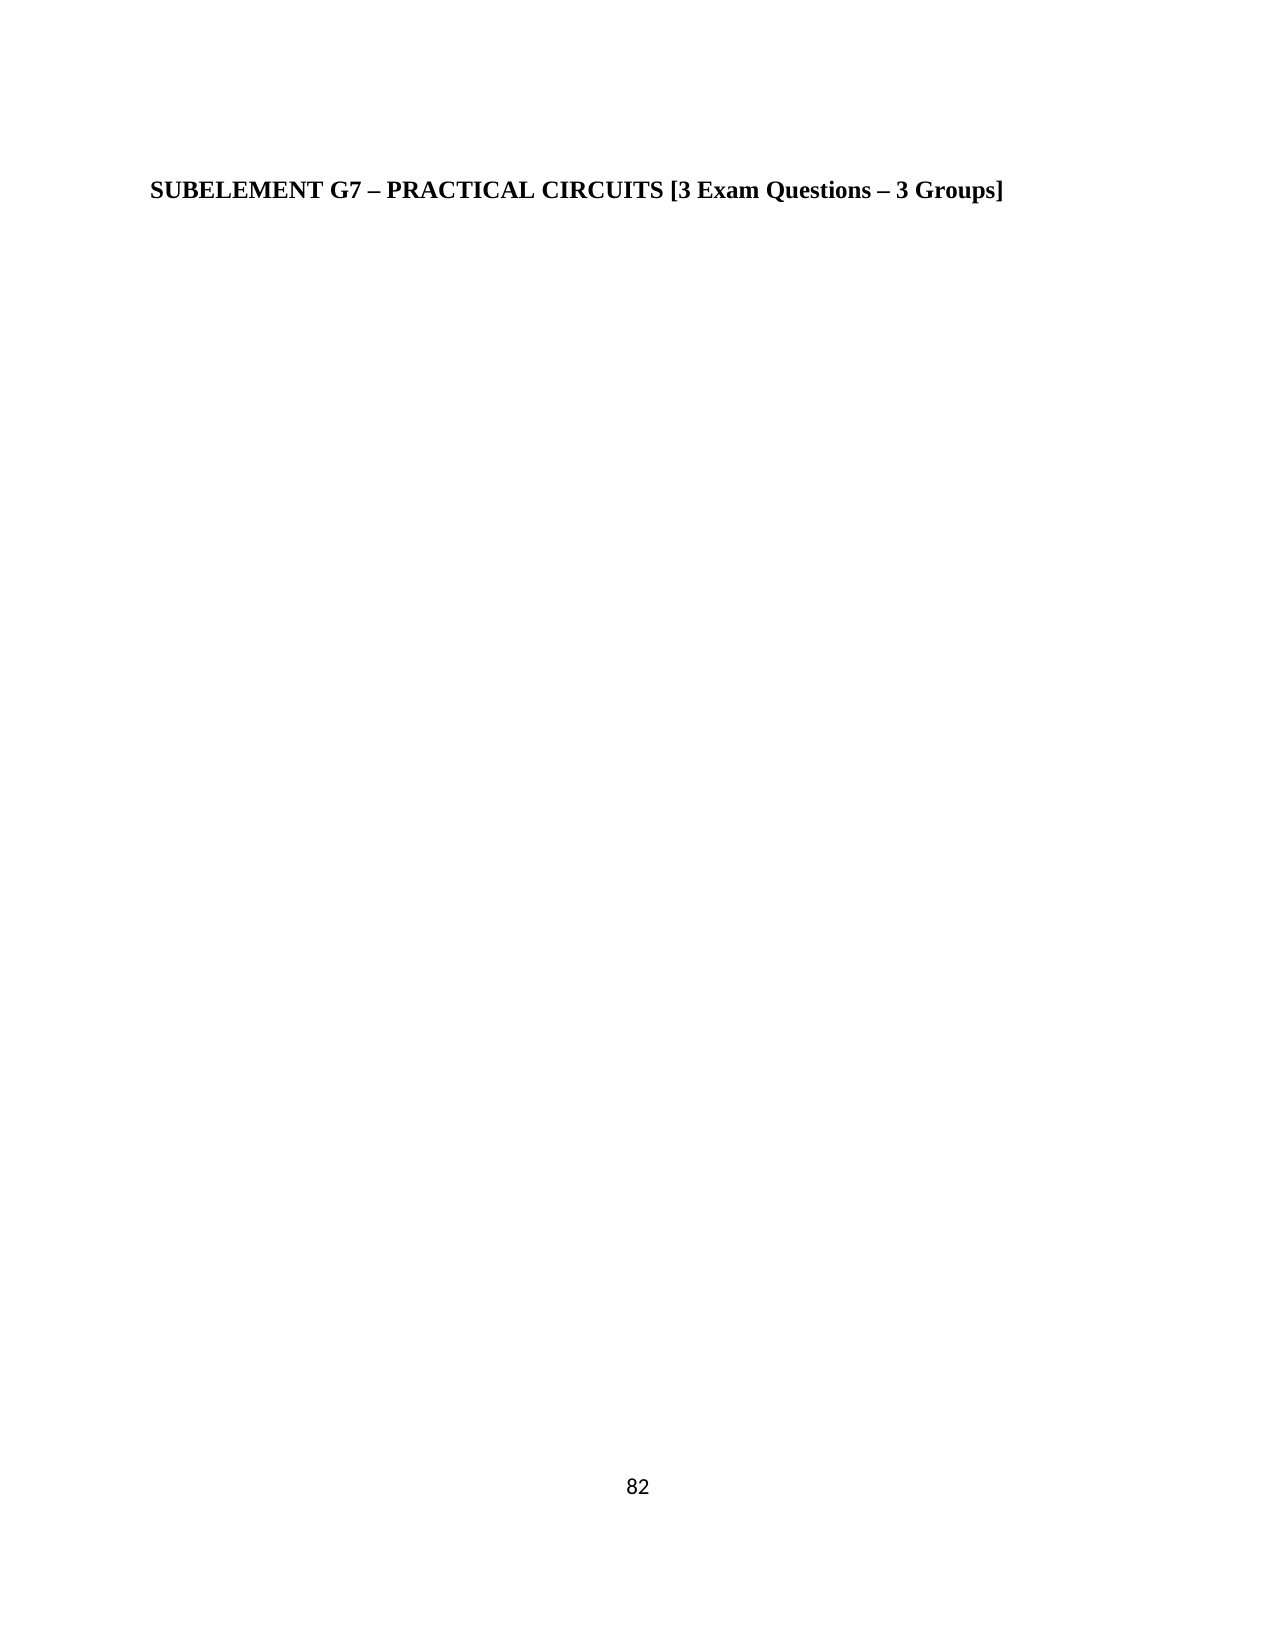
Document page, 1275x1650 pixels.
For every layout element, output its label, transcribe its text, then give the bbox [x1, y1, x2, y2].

subtitle SUBELEMENT G7 – PRACTICAL CIRCUITS [3 Exam Questions – 3 Groups] [150, 175, 1125, 204]
